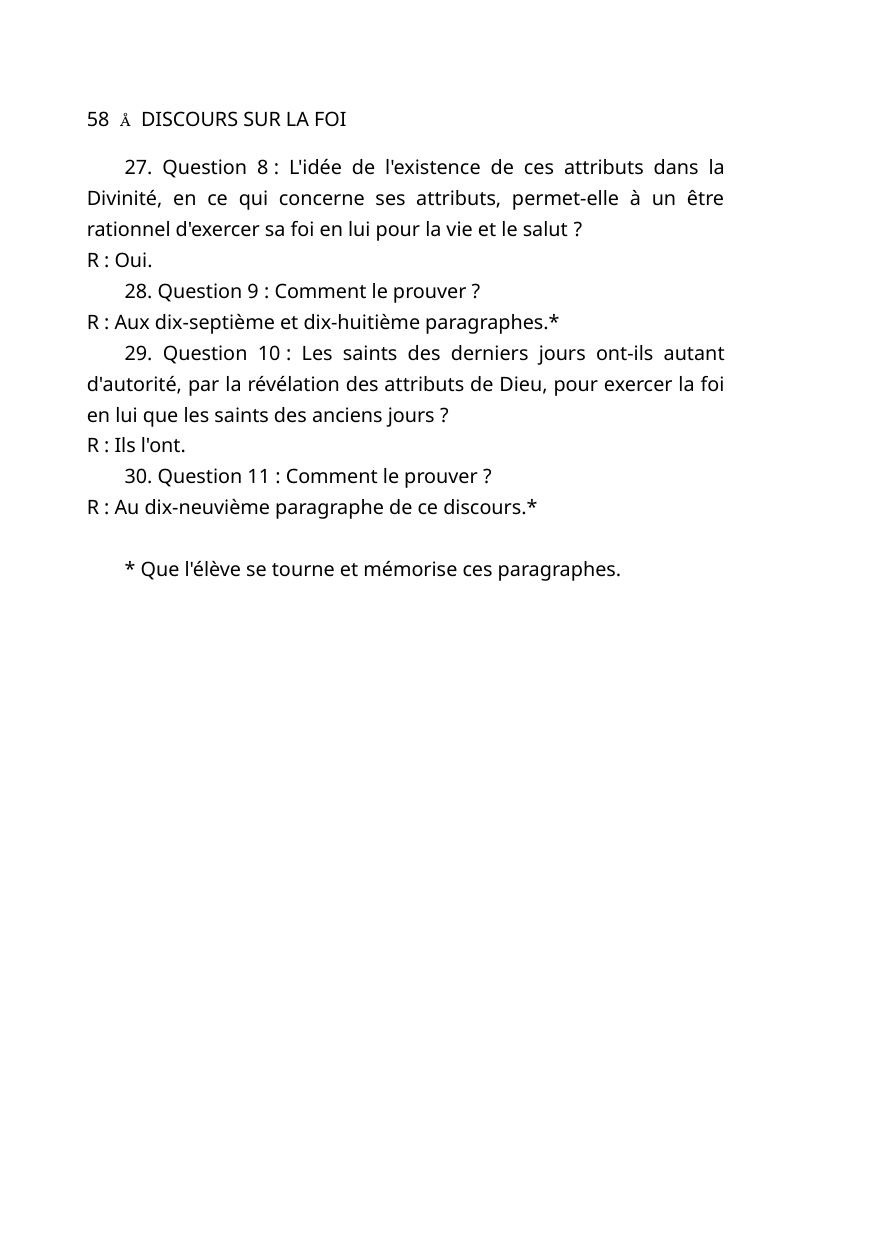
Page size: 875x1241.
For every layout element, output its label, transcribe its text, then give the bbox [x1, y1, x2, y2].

text * Que l'élève se tourne et mémorise ces paragraphes. [87, 556, 725, 582]
text R : Au dix-neuvième paragraphe de ce discours.* [87, 494, 725, 521]
text R : Aux dix-septième et dix-huitième paragraphes.* [87, 308, 725, 335]
text 27. Question 8 : L'idée de l'existence de ces attributs dans la Divinité, en ce qui concerne ses attributs, permet-elle à un être rationnel d'exercer sa foi en lui pour la vie et le salut ? [87, 153, 725, 242]
text 30. Question 11 : Comment le prouver ? [87, 463, 725, 490]
text 29. Question 10 : Les saints des derniers jours ont-ils autant d'autorité, par la révélation des attributs de Dieu, pour exercer la foi en lui que les saints des anciens jours ? [87, 339, 725, 428]
text R : Oui. [87, 246, 725, 273]
text 28. Question 9 : Comment le prouver ? [87, 277, 725, 304]
text R : Ils l'ont. [87, 432, 725, 459]
